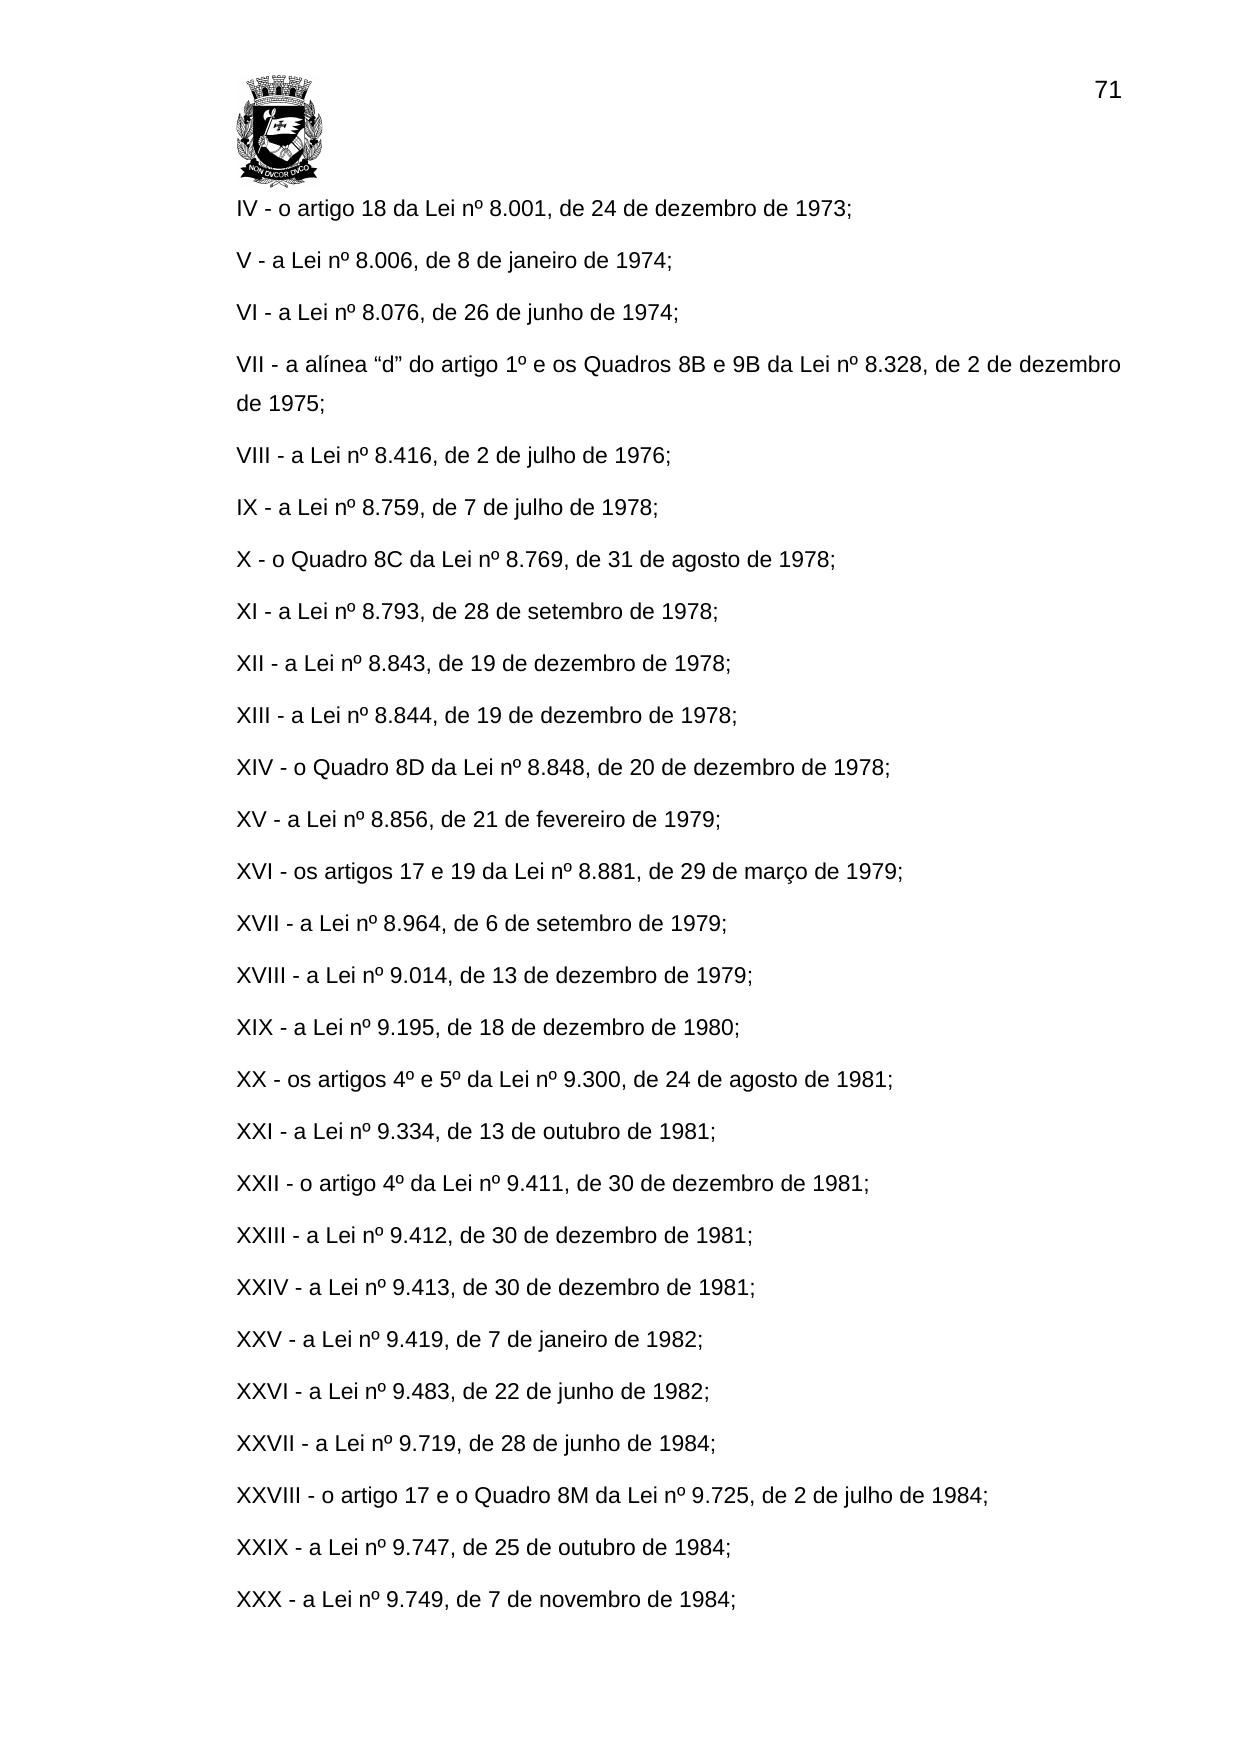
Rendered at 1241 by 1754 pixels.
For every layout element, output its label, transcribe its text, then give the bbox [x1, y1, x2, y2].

text XV - a Lei nº 8.856, de 21 de fevereiro de 1979; [236, 806, 1122, 832]
text X - o Quadro 8C da Lei nº 8.769, de 31 de agosto de 1978; [236, 546, 1122, 573]
text XXV - a Lei nº 9.419, de 7 de janeiro de 1982; [236, 1326, 1122, 1352]
text XIII - a Lei nº 8.844, de 19 de dezembro de 1978; [236, 702, 1122, 728]
text XXI - a Lei nº 9.334, de 13 de outubro de 1981; [236, 1118, 1122, 1144]
text V - a Lei nº 8.006, de 8 de janeiro de 1974; [236, 247, 1122, 273]
text XXVII - a Lei nº 9.719, de 28 de junho de 1984; [236, 1430, 1122, 1456]
text XXII - o artigo 4º da Lei nº 9.411, de 30 de dezembro de 1981; [236, 1170, 1122, 1196]
text VIII - a Lei nº 8.416, de 2 de julho de 1976; [236, 442, 1122, 469]
text XIV - o Quadro 8D da Lei nº 8.848, de 20 de dezembro de 1978; [236, 754, 1122, 781]
text XVII - a Lei nº 8.964, de 6 de setembro de 1979; [236, 910, 1122, 936]
text XXIX - a Lei nº 9.747, de 25 de outubro de 1984; [236, 1534, 1122, 1560]
text XVIII - a Lei nº 9.014, de 13 de dezembro de 1979; [236, 962, 1122, 988]
text XXIV - a Lei nº 9.413, de 30 de dezembro de 1981; [236, 1274, 1122, 1300]
text IX - a Lei nº 8.759, de 7 de julho de 1978; [236, 494, 1122, 521]
text XXVIII - o artigo 17 e o Quadro 8M da Lei nº 9.725, de 2 de julho de 1984; [236, 1482, 1122, 1508]
text XI - a Lei nº 8.793, de 28 de setembro de 1978; [236, 598, 1122, 624]
text XXX - a Lei nº 9.749, de 7 de novembro de 1984; [236, 1586, 1122, 1612]
text XVI - os artigos 17 e 19 da Lei nº 8.881, de 29 de março de 1979; [236, 858, 1122, 884]
text VII - a alínea “d” do artigo 1º e os Quadros 8B e 9B da Lei nº 8.328, de 2 de dezembro de 1975; [236, 351, 1122, 417]
text IV - o artigo 18 da Lei nº 8.001, de 24 de dezembro de 1973; [236, 195, 1122, 221]
text XII - a Lei nº 8.843, de 19 de dezembro de 1978; [236, 650, 1122, 677]
text XX - os artigos 4º e 5º da Lei nº 9.300, de 24 de agosto de 1981; [236, 1066, 1122, 1092]
text XXIII - a Lei nº 9.412, de 30 de dezembro de 1981; [236, 1222, 1122, 1248]
text XIX - a Lei nº 9.195, de 18 de dezembro de 1980; [236, 1014, 1122, 1040]
text VI - a Lei nº 8.076, de 26 de junho de 1974; [236, 299, 1122, 325]
text XXVI - a Lei nº 9.483, de 22 de junho de 1982; [236, 1378, 1122, 1404]
